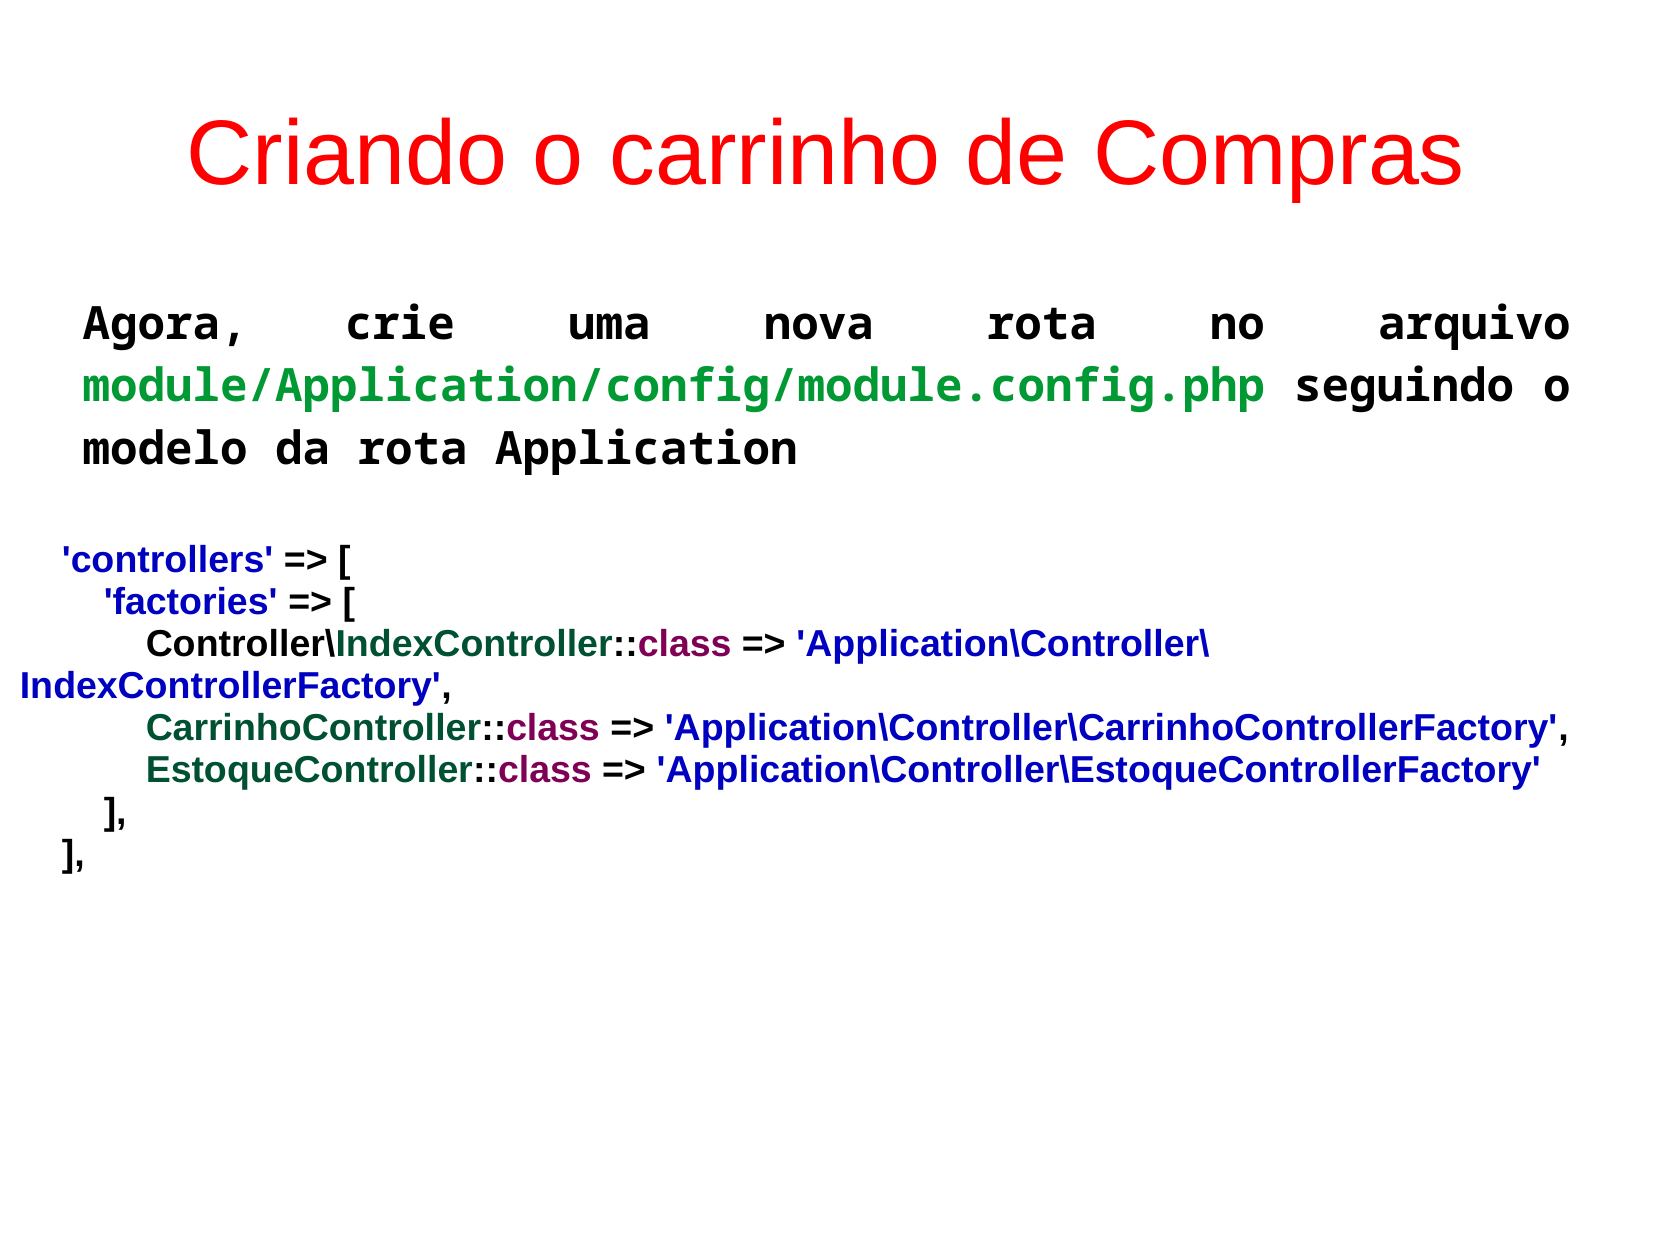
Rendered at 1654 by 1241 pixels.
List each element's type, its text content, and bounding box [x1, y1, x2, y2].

text_box 'controllers' => [ 'factories' => [ Controller\IndexController::class => 'Application\Controller\IndexControllerFactory', CarrinhoController::class => 'Application\Controller\CarrinhoControllerFactory', EstoqueController::class => 'Application\Controller\EstoqueControllerFactory' ], ], [5, 531, 1654, 1241]
list Agora, crie uma nova rota no arquivo module/Application/config/module.config.php seguindo o modelo da rota Application [82, 290, 1571, 531]
title Criando o carrinho de Compras [82, 49, 1571, 257]
